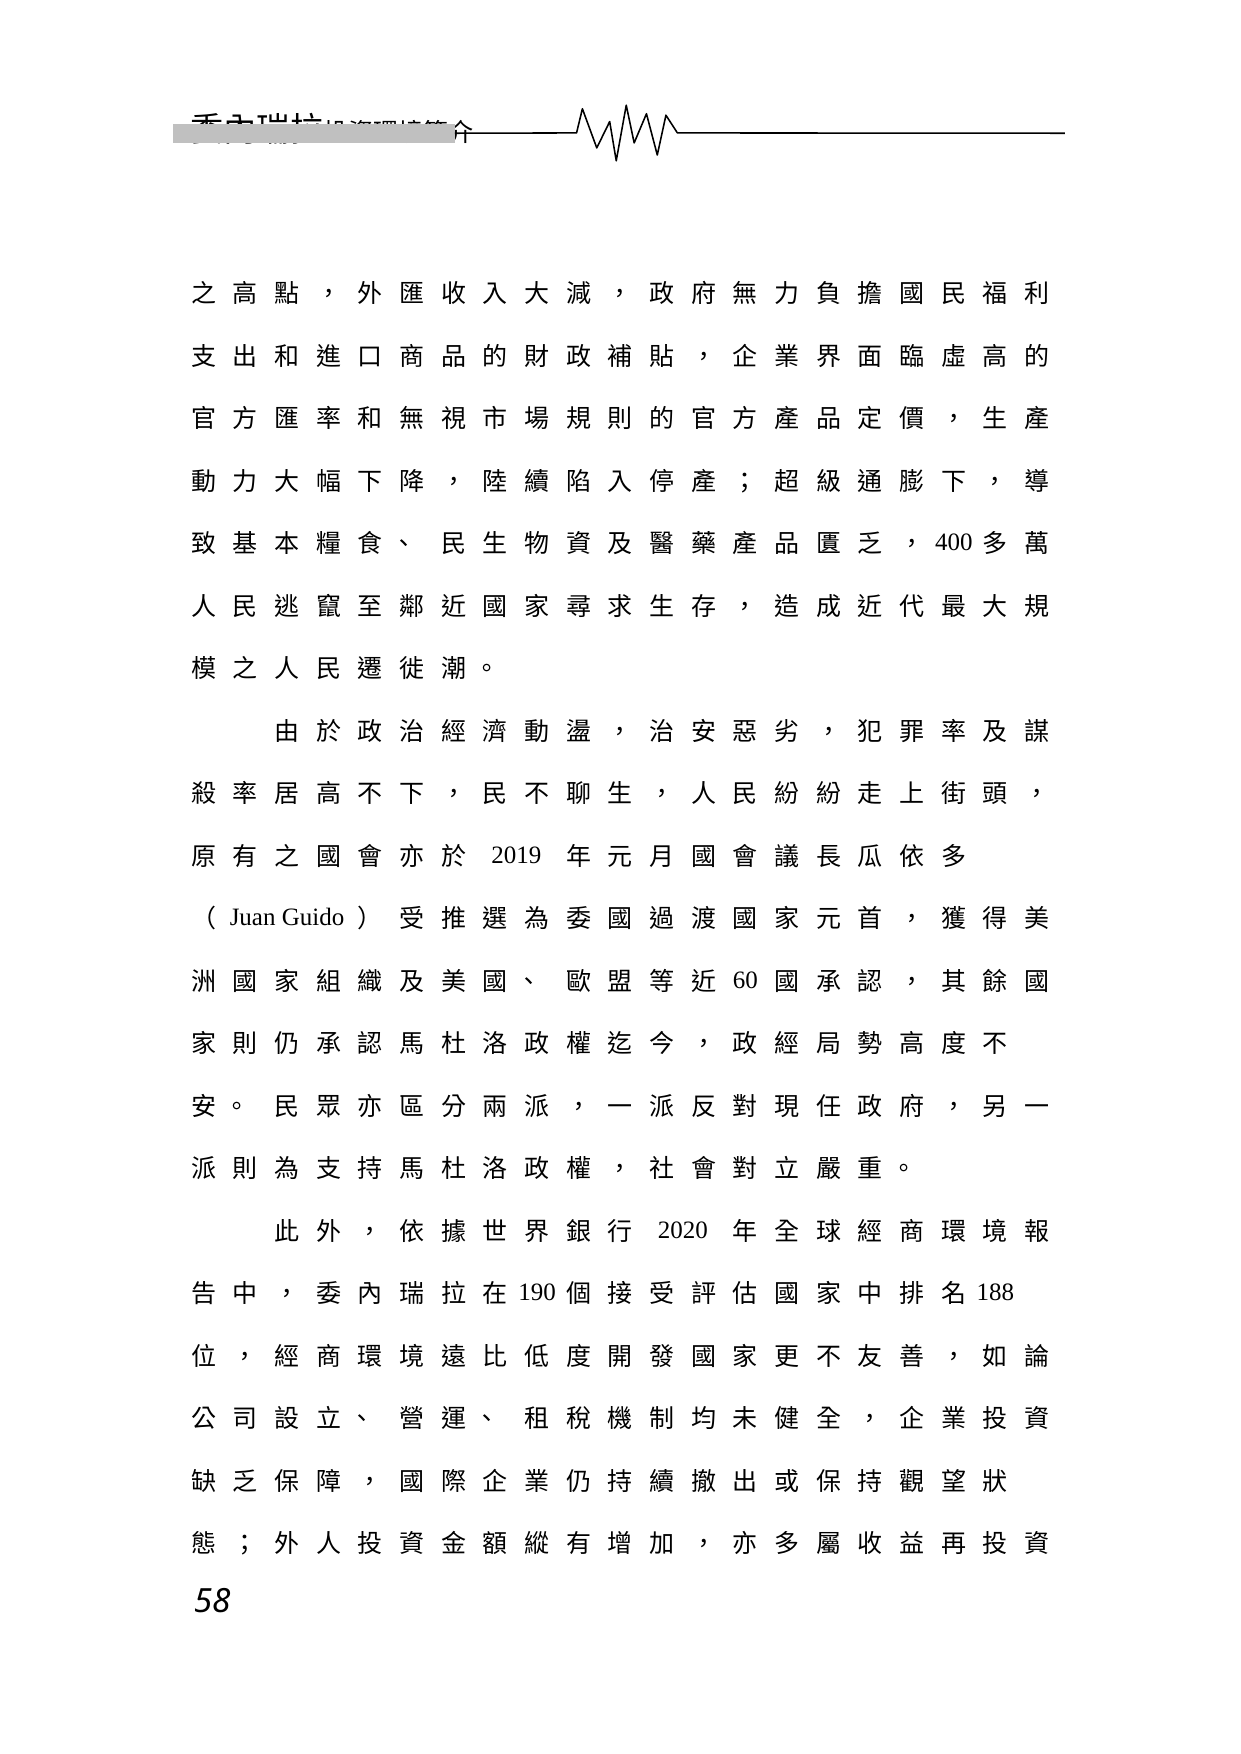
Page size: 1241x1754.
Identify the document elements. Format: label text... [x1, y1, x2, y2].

text 之高點，外匯收入大減，政府無力負擔國民福利支出和進口商品的財政補貼，企業界面臨虛高的官方匯率和無視市場規則的官方產品定價，生產動力大幅下降，陸續陷入停產；超級通膨下，導致基本糧食、民生物資及醫藥產品匱乏，400多萬人民逃竄至鄰近國家尋求生存，造成近代最大規模之人民遷徙潮。 [183, 250, 1058, 688]
text 此外，依據世界銀行2020年全球經商環境報告中，委內瑞拉在190個接受評估國家中排名188位，經商環境遠比低度開發國家更不友善，如論公司設立、營運、租稅機制均未健全，企業投資缺乏保障，國際企業仍持續撤出或保持觀望狀態；外人投資金額縱有增加，亦多屬收益再投資 [183, 1188, 1058, 1563]
text 由於政治經濟動盪，治安惡劣，犯罪率及謀殺率居高不下，民不聊生，人民紛紛走上街頭，原有之國會亦於2019年元月國會議長瓜依多（Juan Guido）受推選為委國過渡國家元首，獲得美洲國家組織及美國、歐盟等近60國承認，其餘國家則仍承認馬杜洛政權迄今，政經局勢高度不安。民眾亦區分兩派，一派反對現任政府，另一派則為支持馬杜洛政權，社會對立嚴重。 [183, 688, 1058, 1188]
